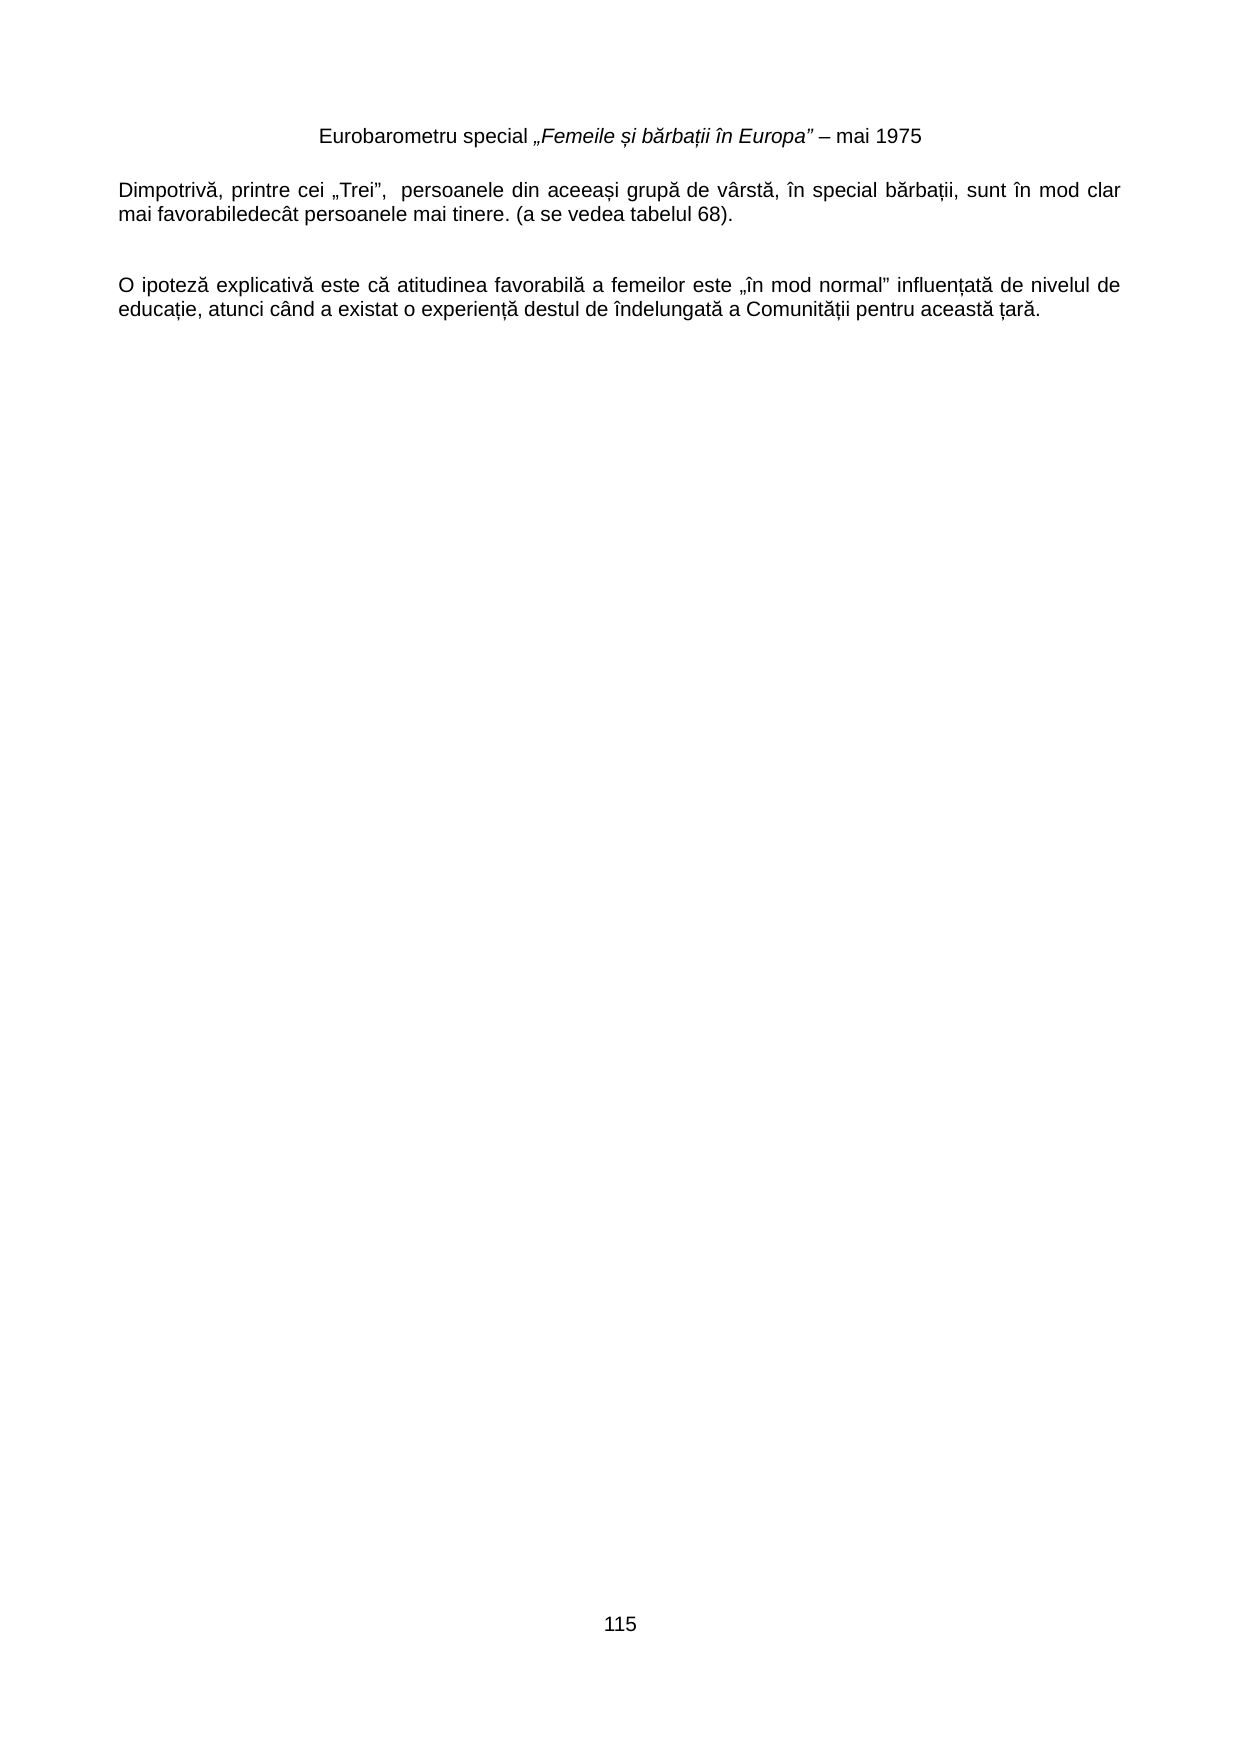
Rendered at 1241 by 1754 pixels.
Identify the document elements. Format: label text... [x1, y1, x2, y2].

text O ipoteză explicativă este că atitudinea favorabilă a femeilor este „în mod normal” influențată de nivelul de educație, atunci când a existat o experiență destul de îndelungată a Comunității pentru această țară. [118, 273, 1122, 321]
text Dimpotrivă, printre cei „Trei”, persoanele din aceeași grupă de vârstă, în special bărbații, sunt în mod clar mai favorabiledecât persoanele mai tinere. (a se vedea tabelul 68). [118, 177, 1122, 225]
